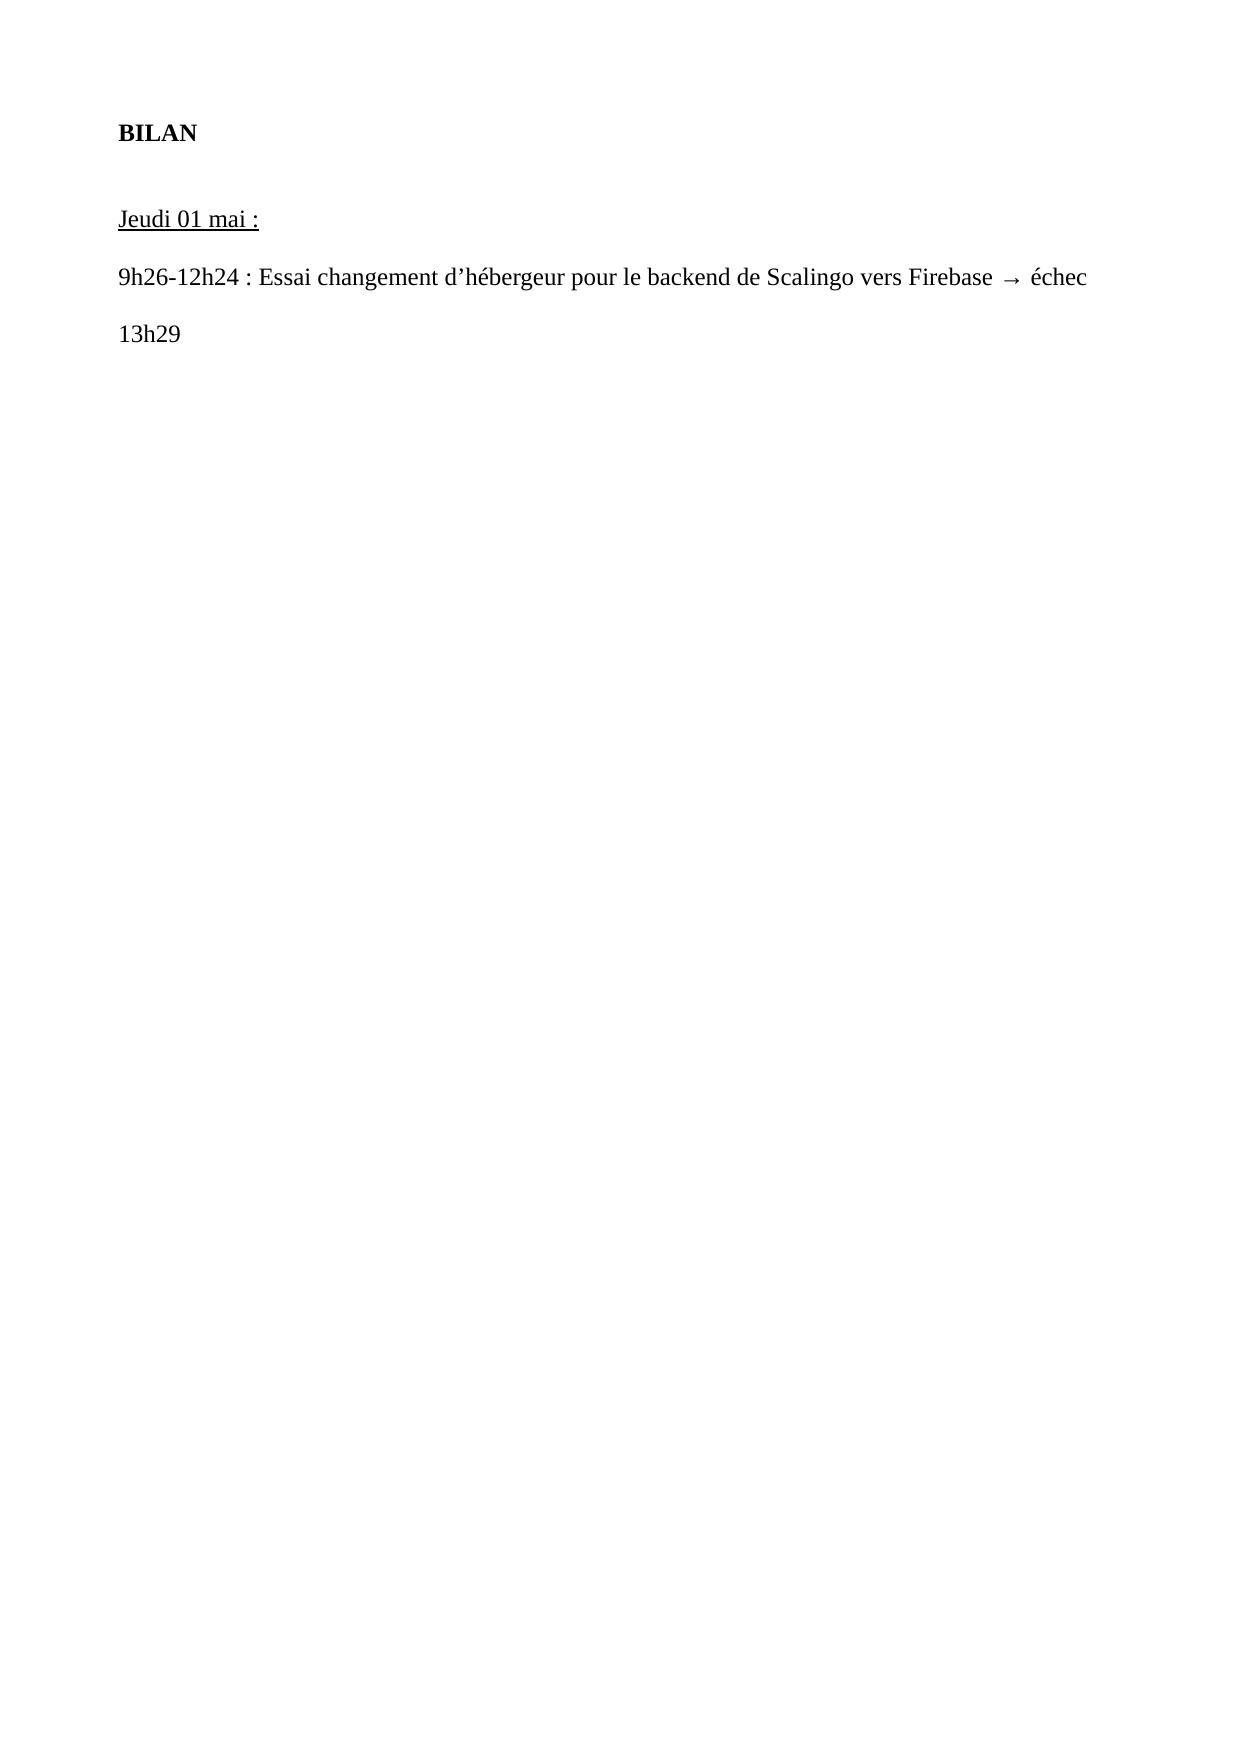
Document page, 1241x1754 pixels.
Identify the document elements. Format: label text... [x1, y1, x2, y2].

text 13h29 [118, 319, 1122, 348]
text Jeudi 01 mai : [118, 204, 1122, 233]
text 9h26-12h24 : Essai changement d’hébergeur pour le backend de Scalingo vers Firebase → échec [118, 262, 1122, 291]
text BILAN [118, 118, 1122, 147]
